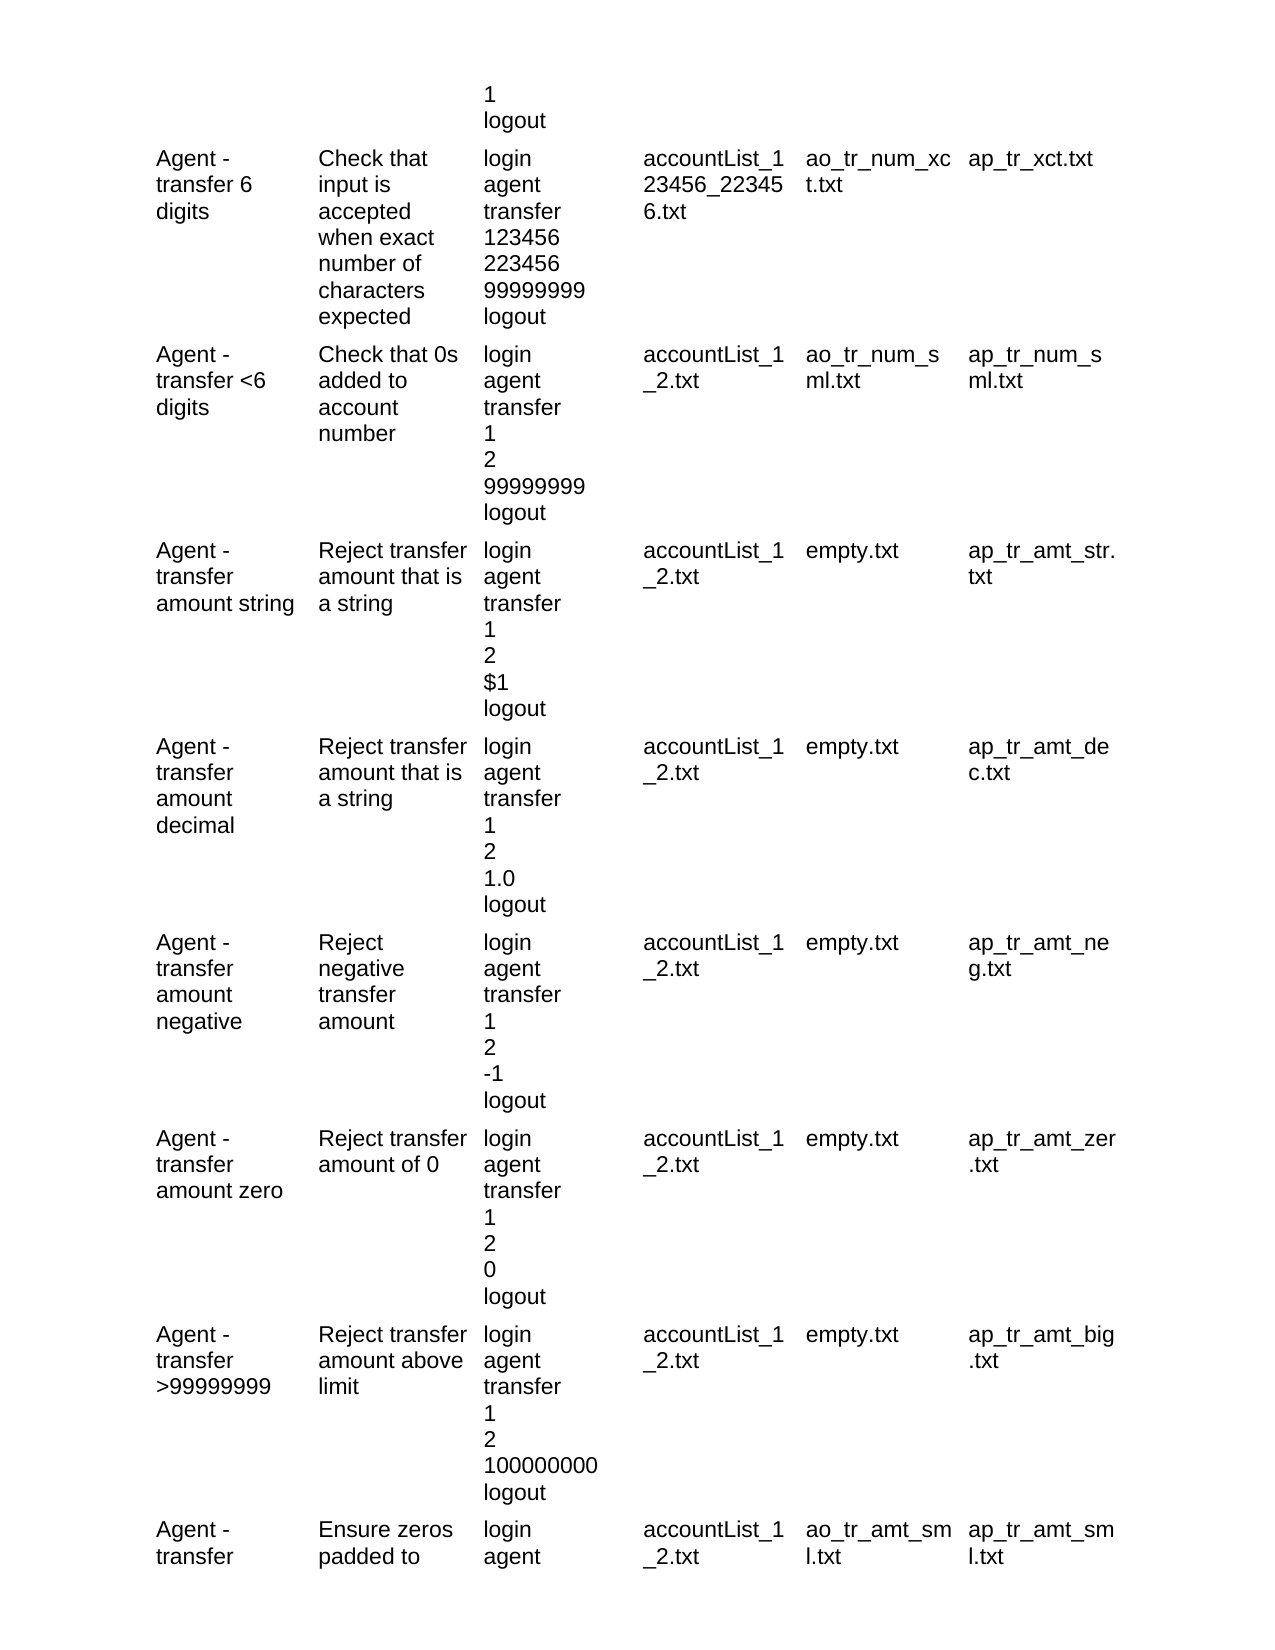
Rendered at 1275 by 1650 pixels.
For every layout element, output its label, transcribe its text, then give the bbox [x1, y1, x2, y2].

table_cell Check that 0s added to account number [312, 335, 477, 531]
table_cell empty.txt [800, 531, 962, 727]
table_cell login agent transfer 123456 223456 99999999 logout [478, 139, 637, 335]
table_cell ap_tr_amt_dec.txt [962, 727, 1125, 923]
table_cell ap_tr_amt_zer.txt [962, 1119, 1125, 1315]
table_cell login agent transfer 1 2 100000000 logout [478, 1315, 637, 1511]
table_cell empty.txt [800, 727, 962, 923]
table_cell login agent transfer 1 2 1.0 logout [478, 727, 637, 923]
table_cell Reject transfer amount that is a string [312, 727, 477, 923]
table_cell Agent -transfer amount negative [150, 923, 312, 1119]
table_cell ap_tr_amt_sml.txt [962, 1511, 1125, 1575]
table_cell login agent transfer 1 2 -1 logout [478, 923, 637, 1119]
table_cell Agent -transfer <6 digits [150, 335, 312, 531]
table_cell empty.txt [800, 923, 962, 1119]
table_cell Reject transfer amount above limit [312, 1315, 477, 1511]
table_cell accountList_1_2.txt [637, 335, 800, 531]
table_cell accountList_1_2.txt [637, 1315, 800, 1511]
table_cell login agent transfer 1 2 99999999 logout [478, 335, 637, 531]
table_cell Agent -transfer >99999999 [150, 1315, 312, 1511]
table_cell ap_tr_amt_str.txt [962, 531, 1125, 727]
table_cell login agent [478, 1511, 637, 1575]
table_cell accountList_123456_223456.txt [637, 139, 800, 335]
table_cell Reject transfer amount that is a string [312, 531, 477, 727]
table_cell [962, 75, 1125, 139]
table_cell accountList_1_2.txt [637, 1119, 800, 1315]
table_cell ap_tr_num_sml.txt [962, 335, 1125, 531]
table_cell Agent -transfer amount zero [150, 1119, 312, 1315]
table_cell Ensure zeros padded to [312, 1511, 477, 1575]
table_cell accountList_1_2.txt [637, 1511, 800, 1575]
table_cell login agent transfer 1 2 0 logout [478, 1119, 637, 1315]
table_cell Reject transfer amount of 0 [312, 1119, 477, 1315]
table_cell accountList_1_2.txt [637, 531, 800, 727]
table_cell ao_tr_num_xct.txt [800, 139, 962, 335]
table_cell [800, 75, 962, 139]
table_cell ap_tr_amt_neg.txt [962, 923, 1125, 1119]
table_cell [312, 75, 477, 139]
table_cell 1 logout [478, 75, 637, 139]
table_cell Agent -transfer 6 digits [150, 139, 312, 335]
table_cell empty.txt [800, 1119, 962, 1315]
table_cell login agent transfer 1 2 $1 logout [478, 531, 637, 727]
table_cell Check that input is accepted when exact number of characters expected [312, 139, 477, 335]
table_cell empty.txt [800, 1315, 962, 1511]
table_cell ap_tr_amt_big.txt [962, 1315, 1125, 1511]
table_cell accountList_1_2.txt [637, 727, 800, 923]
table_cell ao_tr_num_sml.txt [800, 335, 962, 531]
table_cell Agent -transfer amount decimal [150, 727, 312, 923]
table_cell accountList_1_2.txt [637, 923, 800, 1119]
table_cell ap_tr_xct.txt [962, 139, 1125, 335]
table_cell [150, 75, 312, 139]
table_cell ao_tr_amt_sml.txt [800, 1511, 962, 1575]
table_cell Agent -transfer [150, 1511, 312, 1575]
table_cell Agent -transfer amount string [150, 531, 312, 727]
table_cell Reject negative transfer amount [312, 923, 477, 1119]
table_cell [637, 75, 800, 139]
